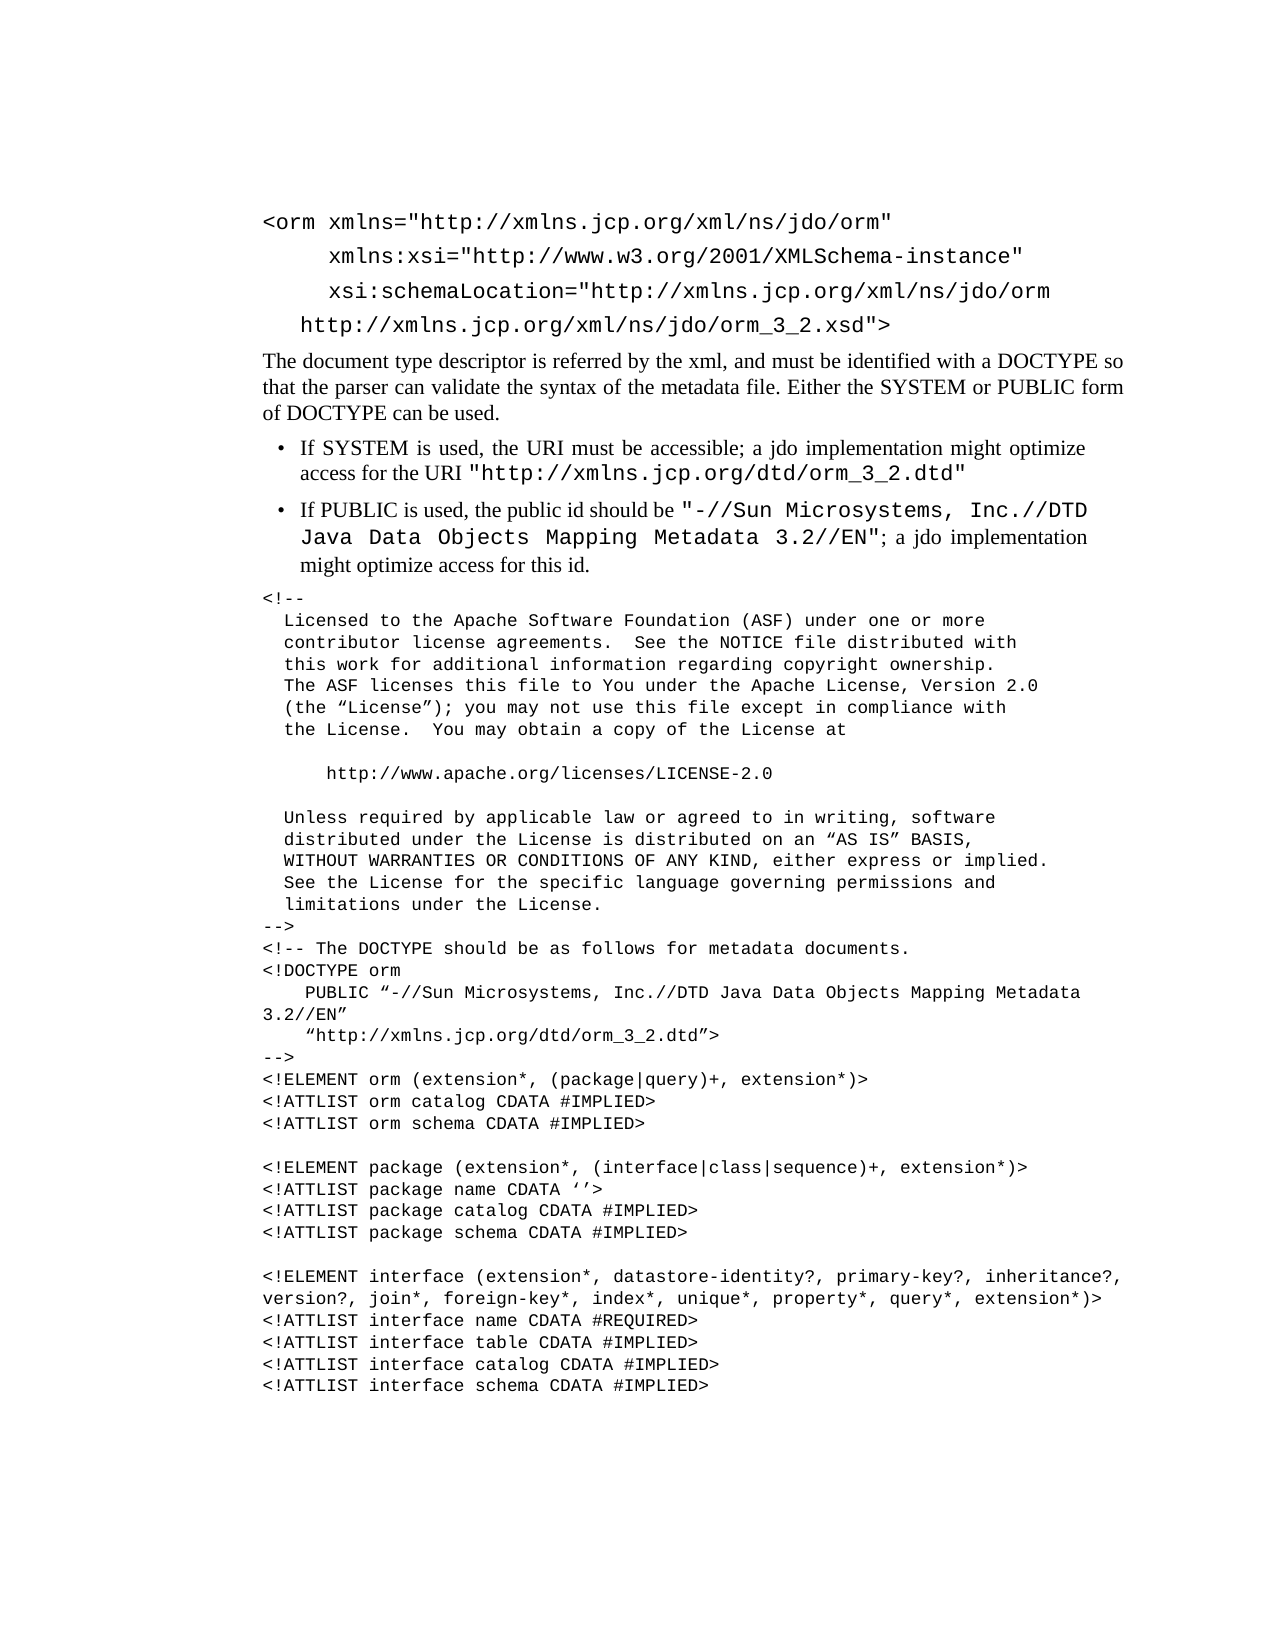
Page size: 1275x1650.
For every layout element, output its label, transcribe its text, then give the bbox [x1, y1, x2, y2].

text • If SYSTEM is used, the URI must be accessible; a jdo implementation might optimize access for the URI "http://xmlns.jcp.org/dtd/orm_3_2.dtd" [277, 434, 1087, 487]
text <!ATTLIST orm schema CDATA #IMPLIED> [262, 1113, 1125, 1135]
text <orm xmlns="http://xmlns.jcp.org/xml/ns/jdo/orm" [262, 210, 1125, 236]
text --> [262, 916, 1125, 938]
text <!ATTLIST interface catalog CDATA #IMPLIED> [262, 1353, 1125, 1375]
text contributor license agreements. See the NOTICE file distributed with [262, 632, 1125, 653]
text <!ATTLIST package schema CDATA #IMPLIED> [262, 1222, 1125, 1244]
text <!ATTLIST package name CDATA ‘’> [262, 1178, 1125, 1200]
text <!DOCTYPE orm [262, 960, 1125, 982]
text <!-- [262, 588, 1125, 610]
text WITHOUT WARRANTIES OR CONDITIONS OF ANY KIND, either express or implied. [262, 850, 1125, 872]
text (the “License”); you may not use this file except in compliance with [262, 697, 1125, 719]
text <!ELEMENT orm (extension*, (package|query)+, extension*)> [262, 1069, 1125, 1091]
text the License. You may obtain a copy of the License at [262, 719, 1125, 741]
text <!ATTLIST orm catalog CDATA #IMPLIED> [262, 1091, 1125, 1113]
text <!ATTLIST interface schema CDATA #IMPLIED> [262, 1375, 1125, 1397]
text <!ATTLIST interface table CDATA #IMPLIED> [262, 1332, 1125, 1353]
text this work for additional information regarding copyright ownership. [262, 653, 1125, 675]
text The document type descriptor is referred by the xml, and must be identified with a DOCTYPE so that the parser can validate the syntax of the metadata file. Either the SYSTEM or PUBLIC form of DOCTYPE can be used. [262, 347, 1125, 426]
text <!ELEMENT package (extension*, (interface|class|sequence)+, extension*)> [262, 1157, 1125, 1178]
text Unless required by applicable law or agreed to in writing, software [262, 807, 1125, 828]
text http://xmlns.jcp.org/xml/ns/jdo/orm_3_2.xsd"> [262, 313, 1125, 339]
text --> [262, 1047, 1125, 1069]
text http://www.apache.org/licenses/LICENSE-2.0 [262, 763, 1125, 785]
text <!ATTLIST interface name CDATA #REQUIRED> [262, 1310, 1125, 1332]
text • If PUBLIC is used, the public id should be "-//Sun Microsystems, Inc.//DTD Java Data Objects Mapping Metadata 3.2//EN"; a jdo implementation might optimize access for this id. [277, 497, 1087, 577]
text <!-- The DOCTYPE should be as follows for metadata documents. [262, 938, 1125, 960]
text xmlns:xsi="http://www.w3.org/2001/XMLSchema-instance" [262, 244, 1125, 270]
text <!ELEMENT interface (extension*, datastore-identity?, primary-key?, inheritance?, version?, join*, foreign-key*, index*, unique*, property*, query*, extension*)> [262, 1266, 1125, 1310]
text PUBLIC “-//Sun Microsystems, Inc.//DTD Java Data Objects Mapping Metadata 3.2//EN” [262, 982, 1125, 1025]
text xsi:schemaLocation="http://xmlns.jcp.org/xml/ns/jdo/orm [262, 279, 1125, 305]
text distributed under the License is distributed on an “AS IS” BASIS, [262, 828, 1125, 850]
text <!ATTLIST package catalog CDATA #IMPLIED> [262, 1200, 1125, 1222]
text The ASF licenses this file to You under the Apache License, Version 2.0 [262, 675, 1125, 697]
text limitations under the License. [262, 894, 1125, 916]
text “http://xmlns.jcp.org/dtd/orm_3_2.dtd”> [262, 1025, 1125, 1047]
text Licensed to the Apache Software Foundation (ASF) under one or more [262, 610, 1125, 632]
text See the License for the specific language governing permissions and [262, 872, 1125, 894]
